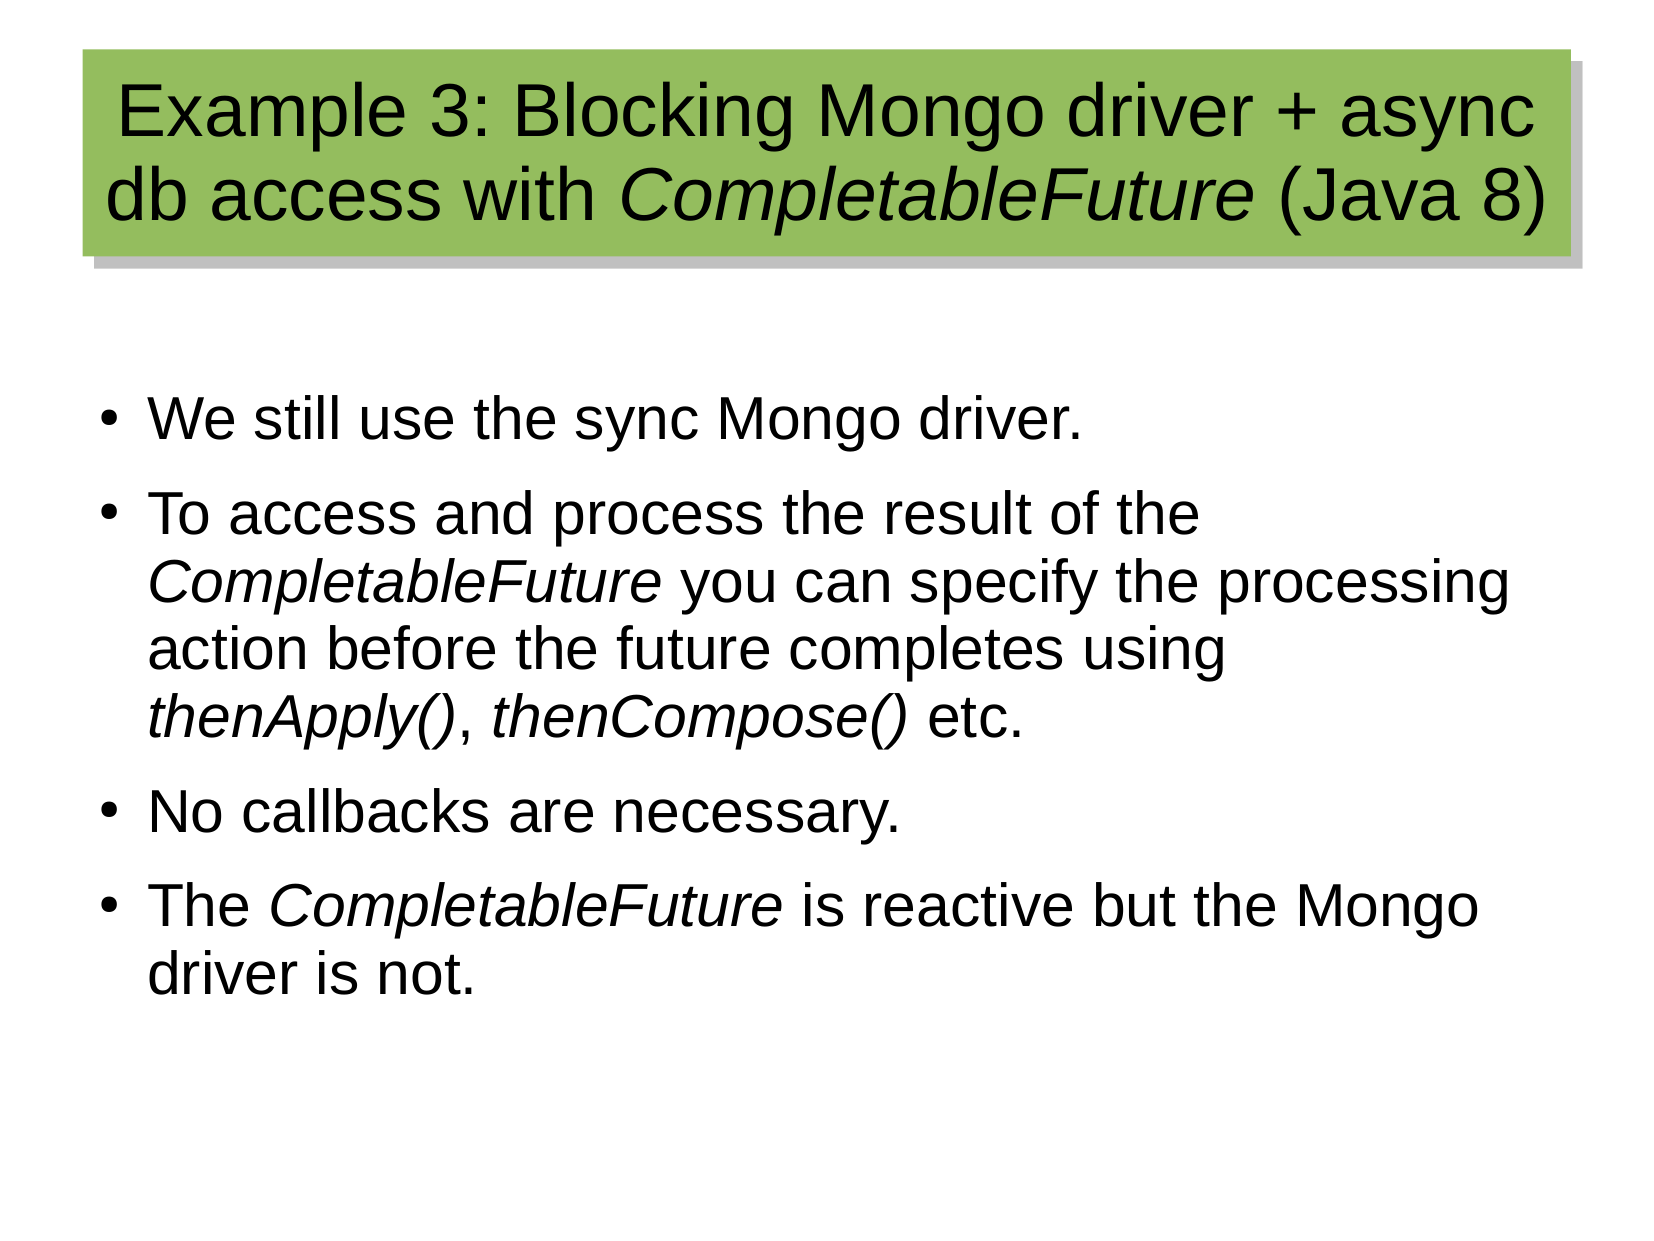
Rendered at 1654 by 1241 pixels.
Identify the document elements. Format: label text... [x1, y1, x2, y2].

title Example 3: Blocking Mongo driver + async db access with CompletableFuture (Java 8) [82, 49, 1571, 257]
list We still use the sync Mongo driver. To access and process the result of the CompletableFuture you can specify the processing action before the future completes using thenApply(), thenCompose() etc. No callbacks are necessary. The CompletableFuture is reactive but the Mongo driver is not. [82, 290, 1571, 1010]
